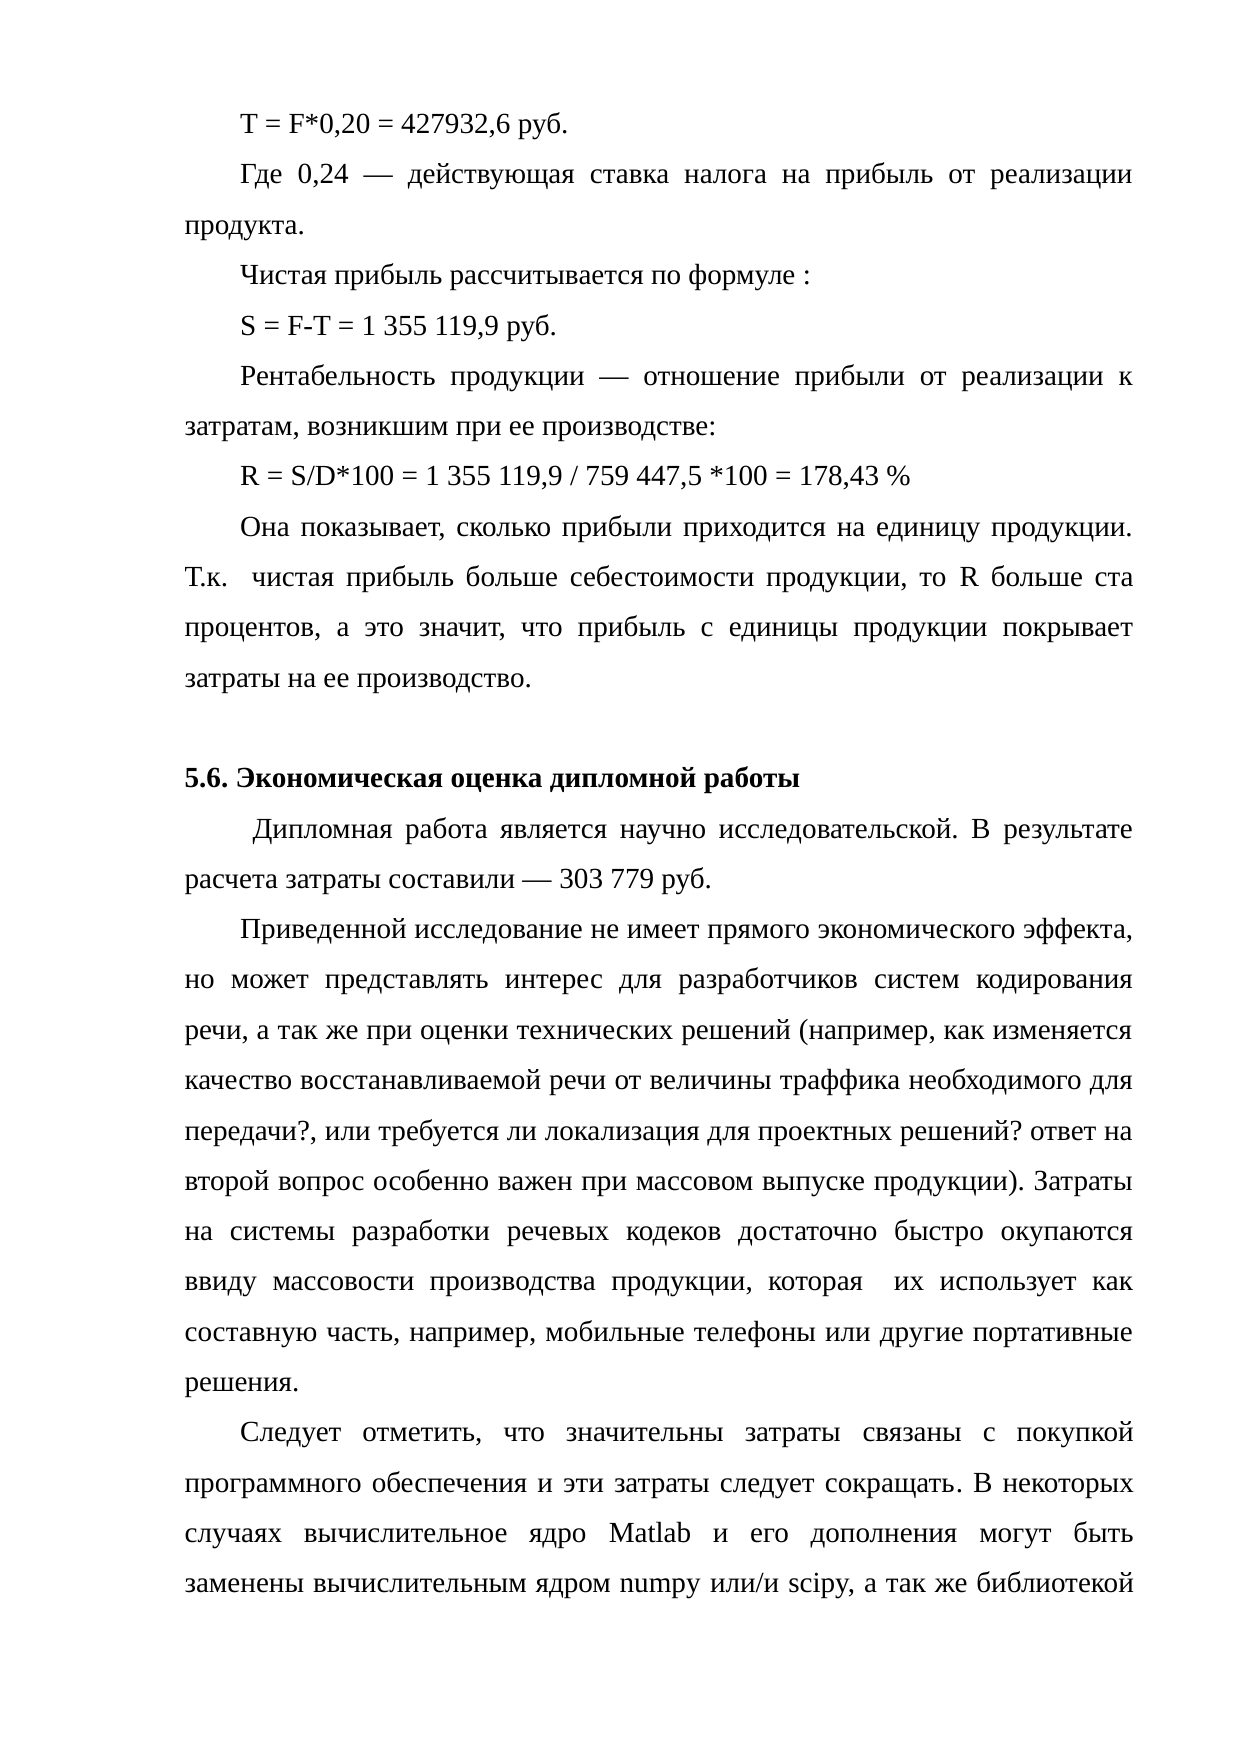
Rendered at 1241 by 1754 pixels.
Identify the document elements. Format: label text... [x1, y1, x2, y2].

text T = F*0,20 = 427932,6 руб. [184, 106, 1134, 140]
subtitle 5.6. Экономическая оценка дипломной работы [184, 760, 1134, 794]
text S = F-T = 1 355 119,9 руб. [184, 308, 1134, 341]
text Чистая прибыль рассчитывается по формуле : [184, 257, 1134, 291]
text Где 0,24 — действующая ставка налога на прибыль от реализации продукта. [184, 157, 1134, 241]
text Дипломная работа является научно исследовательской. В результате расчета затраты составили — 303 779 руб. [184, 811, 1134, 894]
text Рентабельность продукции — отношение прибыли от реализации к затратам, возникшим при ее производстве: [184, 358, 1134, 442]
text Следует отметить, что значительны затраты связаны с покупкой программного обеспечения и эти затраты следует сокращать. В некоторых случаях вычислительное ядро Matlab и его дополнения могут быть заменены вычислительным ядром numpy или/и scipy, а так же библиотекой [184, 1414, 1134, 1599]
text Она показывает, сколько прибыли приходится на единицу продукции. Т.к. чистая прибыль больше себестоимости продукции, то R больше ста процентов, а это значит, что прибыль с единицы продукции покрывает затраты на ее производство. [184, 509, 1134, 693]
text R = S/D*100 = 1 355 119,9 / 759 447,5 *100 = 178,43 % [184, 458, 1134, 492]
text Приведенной исследование не имеет прямого экономического эффекта, но может представлять интерес для разработчиков систем кодирования речи, а так же при оценки технических решений (например, как изменяется качество восстанавливаемой речи от величины траффика необходимого для передачи?, или требуется ли локализация для проектных решений? ответ на второй вопрос особенно важен при массовом выпуске продукции). Затраты на системы разработки речевых кодеков достаточно быстро окупаются ввиду массовости производства продукции, которая их использует как составную часть, например, мобильные телефоны или другие портативные решения. [184, 911, 1134, 1398]
